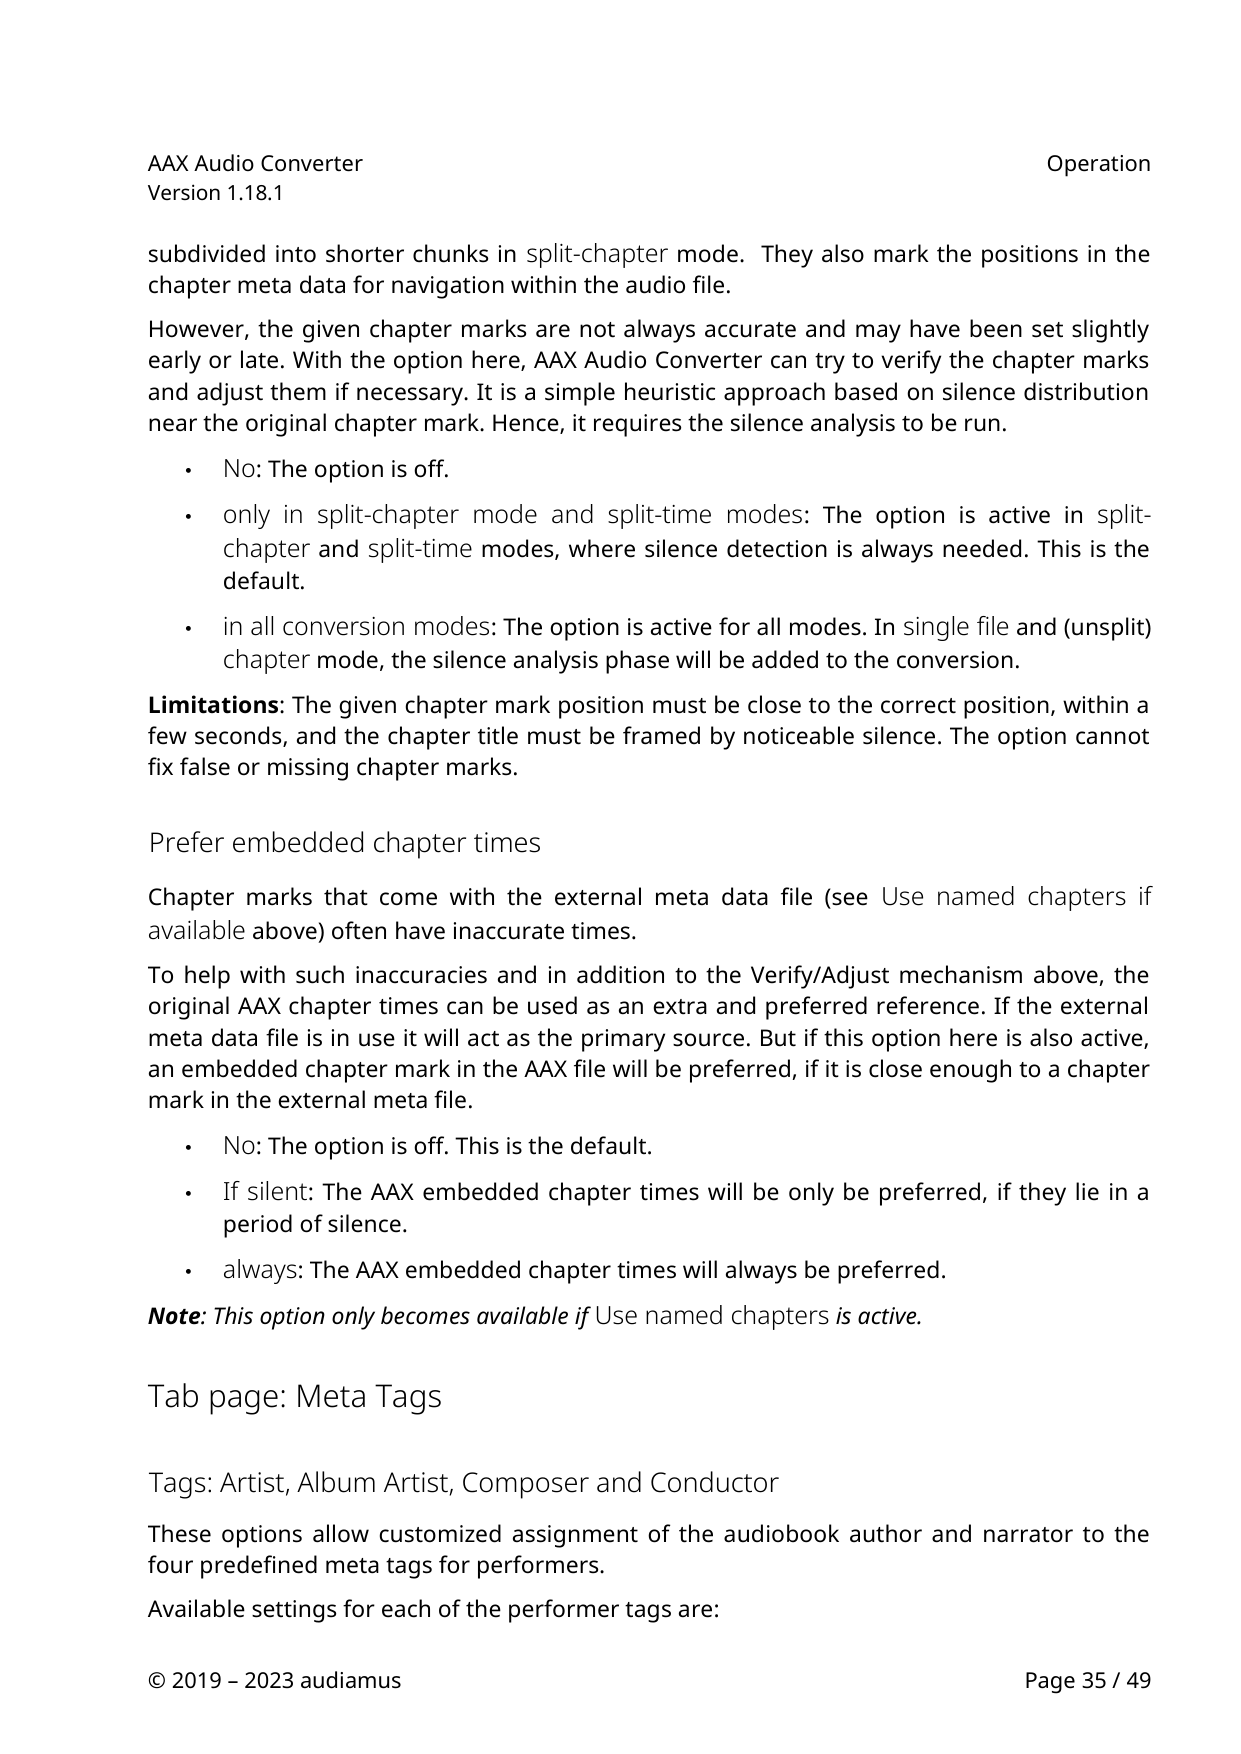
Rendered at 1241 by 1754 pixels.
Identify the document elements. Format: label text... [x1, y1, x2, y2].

text These options allow customized assignment of the audiobook author and narrator to the four predefined meta tags for performers. [148, 1518, 1152, 1581]
list only in split-chapter mode and split-time modes: The option is active in split-chapter and split-time modes, where silence detection is always needed. This is the default. [185, 497, 1152, 596]
text Limitations: The given chapter mark position must be close to the correct position, within a few seconds, and the chapter title must be framed by noticeable silence. The option cannot fix false or missing chapter marks. [148, 688, 1152, 782]
text Note: This option only becomes available if Use named chapters is active. [148, 1298, 1152, 1332]
list always: The AAX embedded chapter times will always be preferred. [185, 1252, 1152, 1286]
text subdivided into shorter chunks in split-chapter mode. They also mark the positions in the chapter meta data for navigation within the audio file. [148, 235, 1152, 301]
text Available settings for each of the performer tags are: [148, 1593, 1152, 1624]
subtitle Tab page: Meta Tags [148, 1374, 1152, 1416]
list No: The option is off. [185, 450, 1152, 484]
list No: The option is off. This is the default. [185, 1128, 1152, 1162]
list in all conversion modes: The option is active for all modes. In single file and (unsplit) chapter mode, the silence analysis phase will be added to the conversion. [185, 608, 1152, 676]
text To help with such inaccuracies and in addition to the Verify/Adjust mechanism above, the original AAX chapter times can be used as an extra and preferred reference. If the external meta data file is in use it will act as the primary source. But if this option here is also active, an embedded chapter mark in the AAX file will be preferred, if it is close enough to a chapter mark in the external meta file. [148, 959, 1152, 1115]
text Chapter marks that come with the external meta data file (see Use named chapters if available above) often have inaccurate times. [148, 879, 1152, 947]
text However, the given chapter marks are not always accurate and may have been set slightly early or late. With the option here, AAX Audio Converter can try to verify the chapter marks and adjust them if necessary. It is a simple heuristic approach based on silence distribution near the original chapter mark. Hence, it requires the silence analysis to be run. [148, 313, 1152, 438]
subtitle Prefer embedded chapter times [142, 824, 1152, 861]
subtitle Tags: Artist, Album Artist, Composer and Conductor [142, 1464, 1152, 1500]
list If silent: The AAX embedded chapter times will be only be preferred, if they lie in a period of silence. [185, 1174, 1152, 1239]
